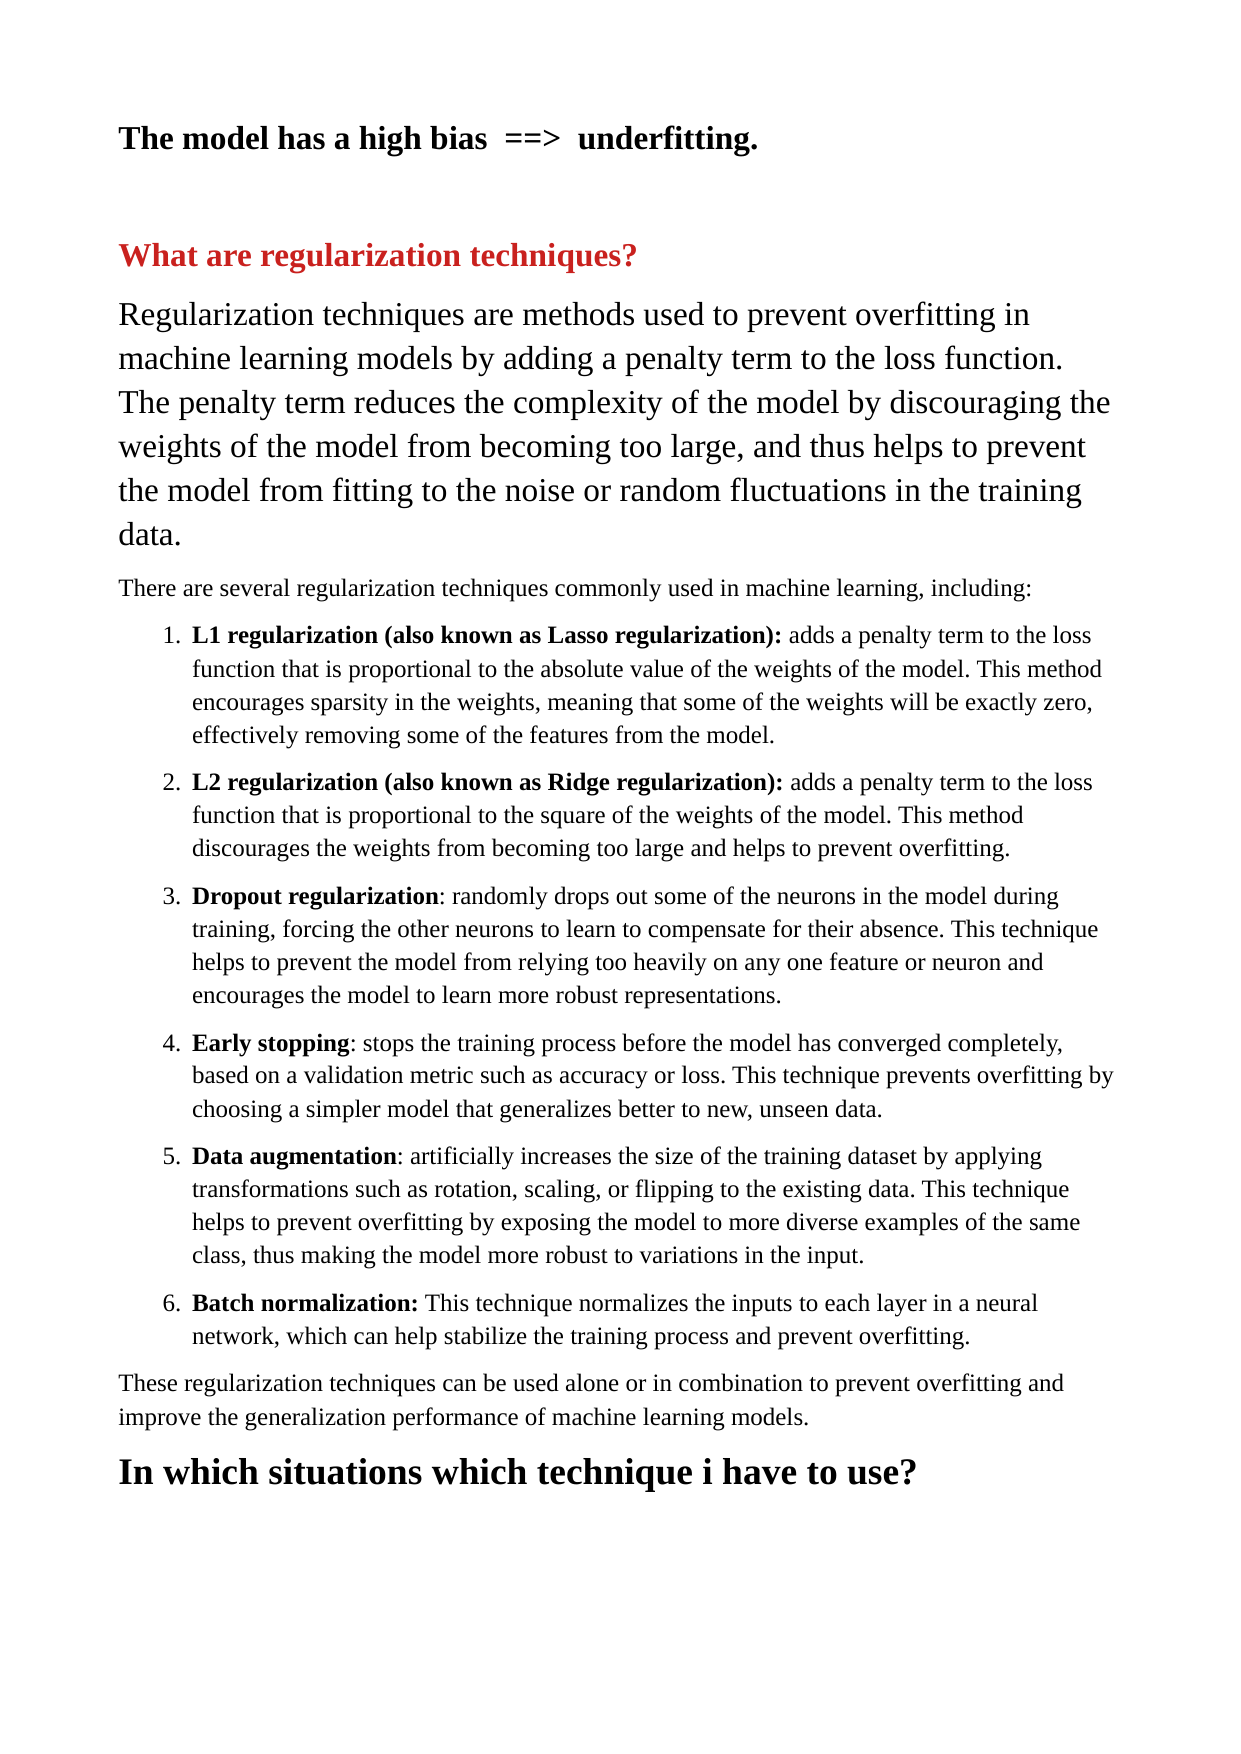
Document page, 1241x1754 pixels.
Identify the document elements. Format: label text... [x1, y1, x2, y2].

list L2 regularization (also known as Ridge regularization): adds a penalty term to the loss function that is proportional to the square of the weights of the model. This method discourages the weights from becoming too large and helps to prevent overfitting. [162, 767, 1122, 862]
list Data augmentation: artificially increases the size of the training dataset by applying transformations such as rotation, scaling, or flipping to the existing data. This technique helps to prevent overfitting by exposing the model to more diverse examples of the same class, thus making the model more robust to variations in the input. [162, 1141, 1122, 1269]
list Early stopping: stops the training process before the model has converged completely, based on a validation metric such as accuracy or loss. This technique prevents overfitting by choosing a simpler model that generalizes better to new, unseen data. [162, 1028, 1122, 1122]
list L1 regularization (also known as Lasso regularization): adds a penalty term to the loss function that is proportional to the absolute value of the weights of the model. This method encourages sparsity in the weights, meaning that some of the weights will be exactly zero, effectively removing some of the features from the model. [162, 621, 1122, 748]
list Batch normalization: This technique normalizes the inputs to each layer in a neural network, which can help stabilize the training process and prevent overfitting. [162, 1288, 1122, 1350]
text The model has a high bias ==> underfitting. [118, 118, 1122, 156]
text What are regularization techniques? [118, 235, 1122, 274]
text These regularization techniques can be used alone or in combination to prevent overfitting and improve the generalization performance of machine learning models. [118, 1368, 1122, 1430]
text Regularization techniques are methods used to prevent overfitting in machine learning models by adding a penalty term to the loss function. The penalty term reduces the complexity of the model by discouraging the weights of the model from becoming too large, and thus helps to prevent the model from fitting to the noise or random fluctuations in the training data. [118, 294, 1122, 553]
text In which situations which technique i have to use? [118, 1449, 1122, 1492]
text There are several regularization techniques commonly used in machine learning, including: [118, 573, 1122, 602]
list Dropout regularization: randomly drops out some of the neurons in the model during training, forcing the other neurons to learn to compensate for their absence. This technique helps to prevent the model from relying too heavily on any one feature or neuron and encourages the model to learn more robust representations. [162, 881, 1122, 1009]
